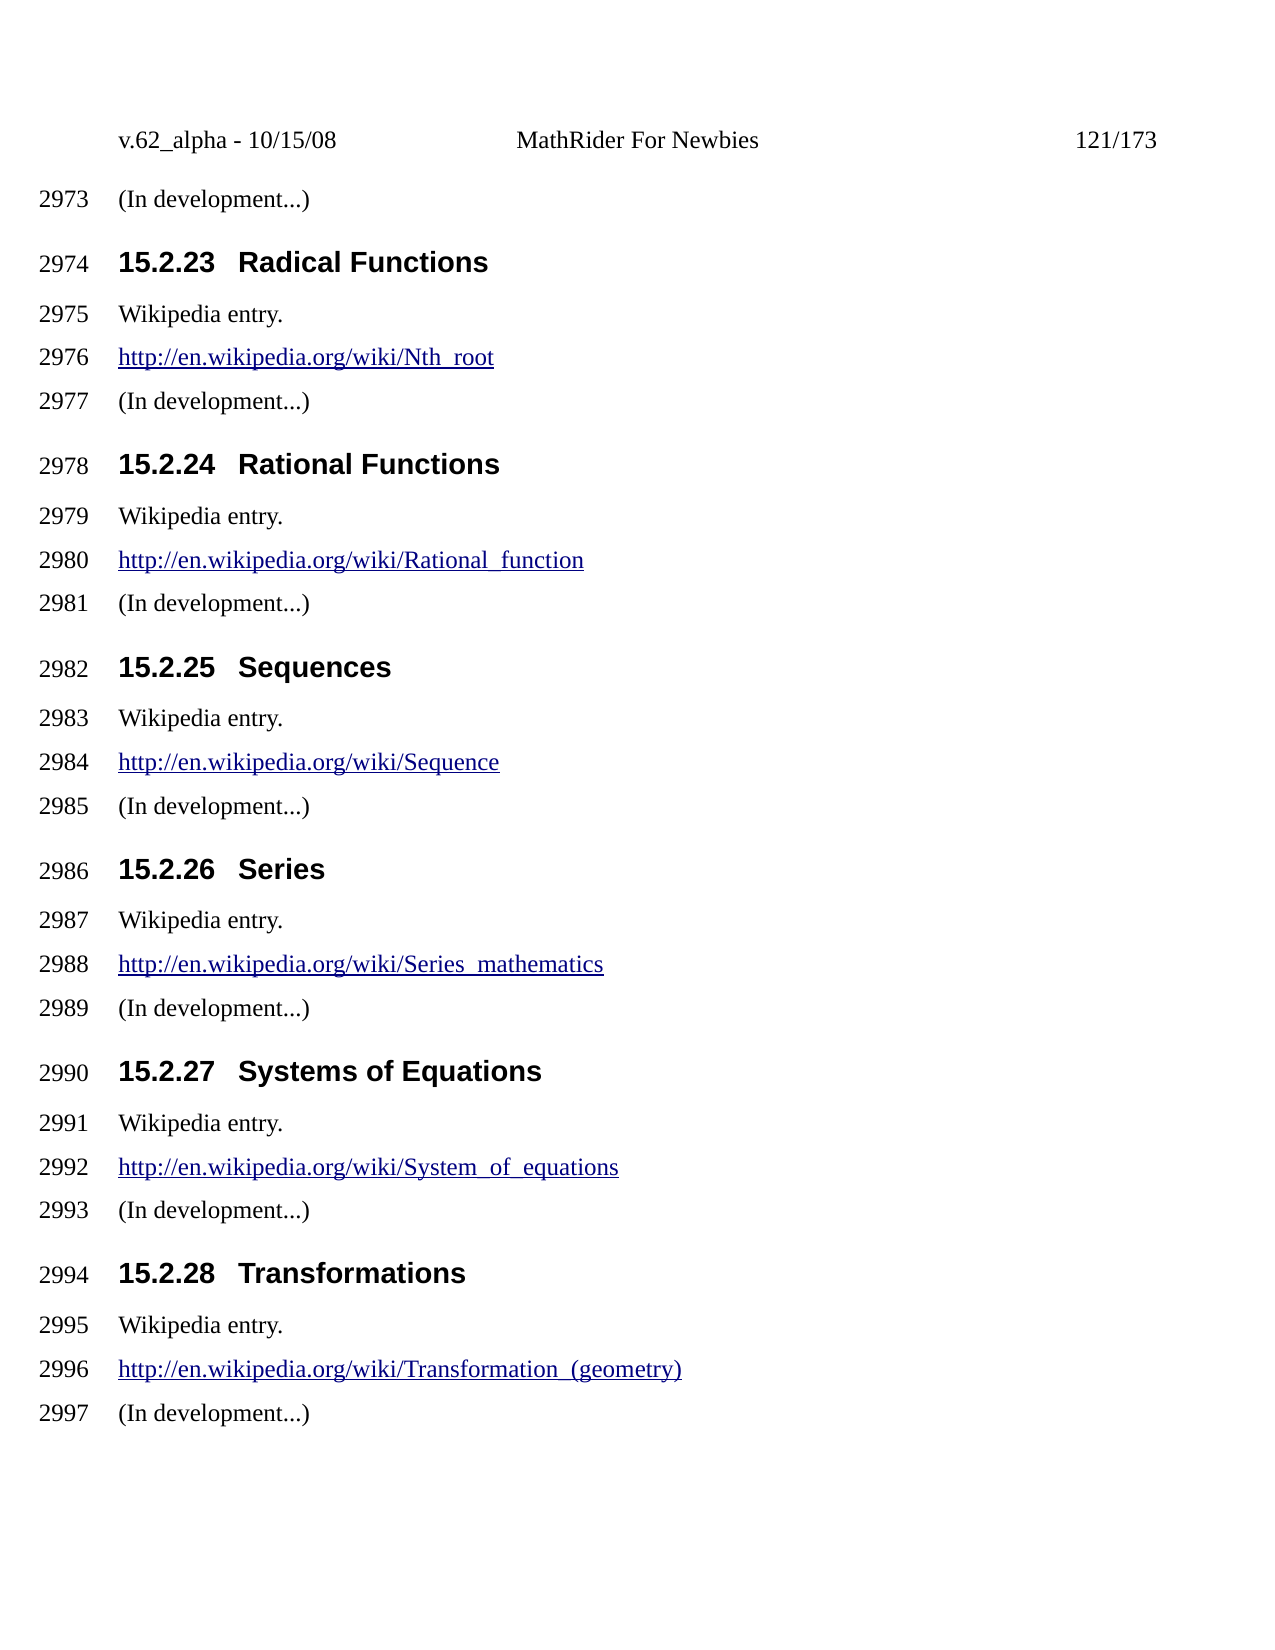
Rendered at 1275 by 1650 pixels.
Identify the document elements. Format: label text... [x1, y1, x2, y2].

text http://en.wikipedia.org/wiki/Nth_root [118, 342, 1157, 371]
text (In development...) [118, 993, 1157, 1022]
text (In development...) [118, 588, 1157, 617]
text (In development...) [118, 386, 1157, 415]
text (In development...) [118, 1398, 1157, 1426]
text http://en.wikipedia.org/wiki/Series_mathematics [118, 949, 1157, 978]
subtitle Series [118, 852, 1157, 886]
subtitle Sequences [118, 650, 1157, 683]
subtitle Rational Functions [118, 447, 1157, 481]
text (In development...) [118, 1195, 1157, 1224]
subtitle Systems of Equations [118, 1054, 1157, 1088]
text Wikipedia entry. [118, 299, 1157, 327]
text (In development...) [118, 791, 1157, 819]
subtitle Radical Functions [118, 245, 1157, 279]
text Wikipedia entry. [118, 1310, 1157, 1339]
text (In development...) [118, 184, 1157, 213]
text http://en.wikipedia.org/wiki/System_of_equations [118, 1152, 1157, 1180]
subtitle Transformations [118, 1257, 1157, 1290]
text Wikipedia entry. [118, 501, 1157, 530]
text Wikipedia entry. [118, 1108, 1157, 1137]
text http://en.wikipedia.org/wiki/Sequence [118, 747, 1157, 776]
text http://en.wikipedia.org/wiki/Rational_function [118, 545, 1157, 573]
text Wikipedia entry. [118, 906, 1157, 934]
text http://en.wikipedia.org/wiki/Transformation_(geometry) [118, 1354, 1157, 1383]
text Wikipedia entry. [118, 703, 1157, 732]
